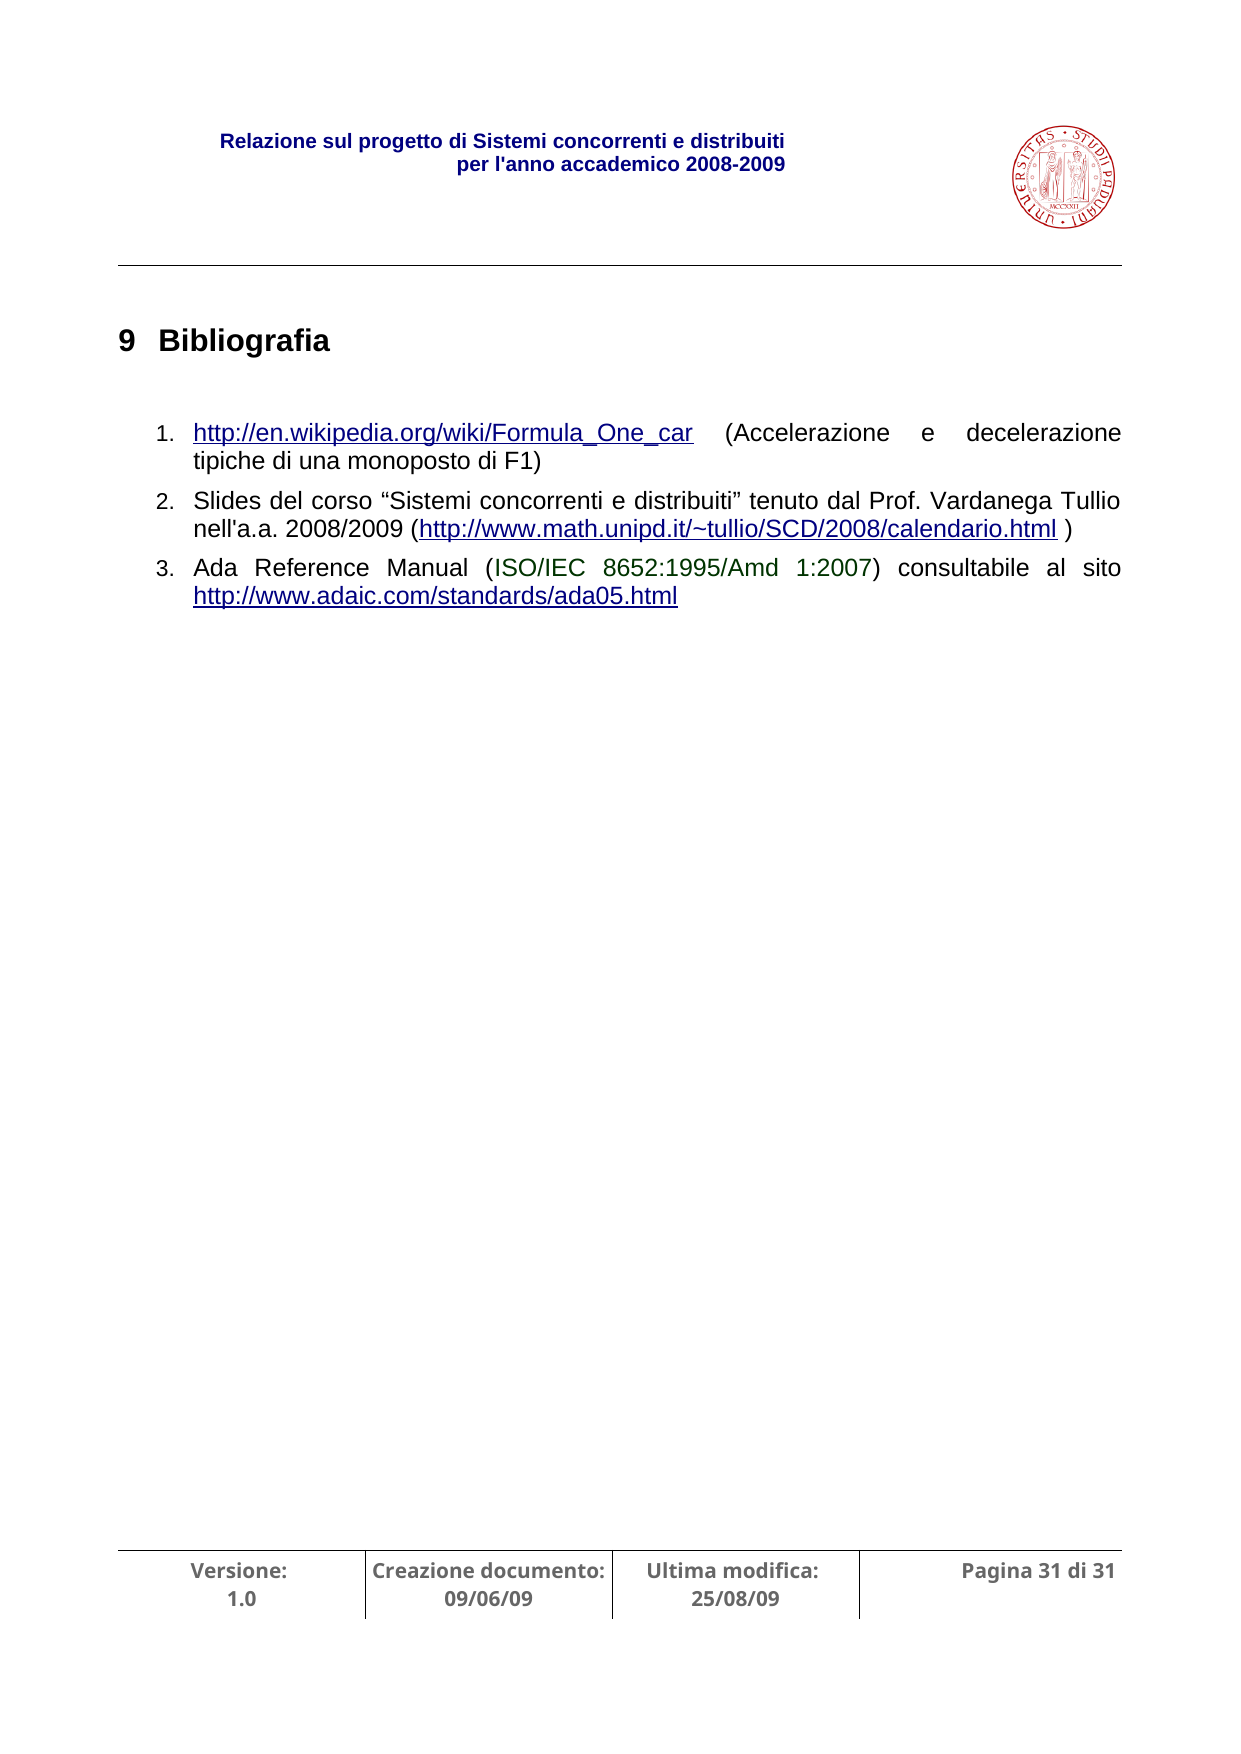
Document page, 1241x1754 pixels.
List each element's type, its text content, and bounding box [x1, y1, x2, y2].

subtitle Bibliografia [118, 323, 1122, 358]
list http://en.wikipedia.org/wiki/Formula_One_car (Accelerazione e decelerazione tipiche di una monoposto di F1) [156, 419, 1122, 475]
list Ada Reference Manual (ISO/IEC 8652:1995/Amd 1:2007) consultabile al sito http://www.adaic.com/standards/ada05.html [156, 554, 1122, 610]
picture [1010, 123, 1117, 231]
list Slides del corso “Sistemi concorrenti e distribuiti” tenuto dal Prof. Vardanega Tullio nell'a.a. 2008/2009 (http://www.math.unipd.it/~tullio/SCD/2008/calendario.html ) [156, 487, 1122, 542]
